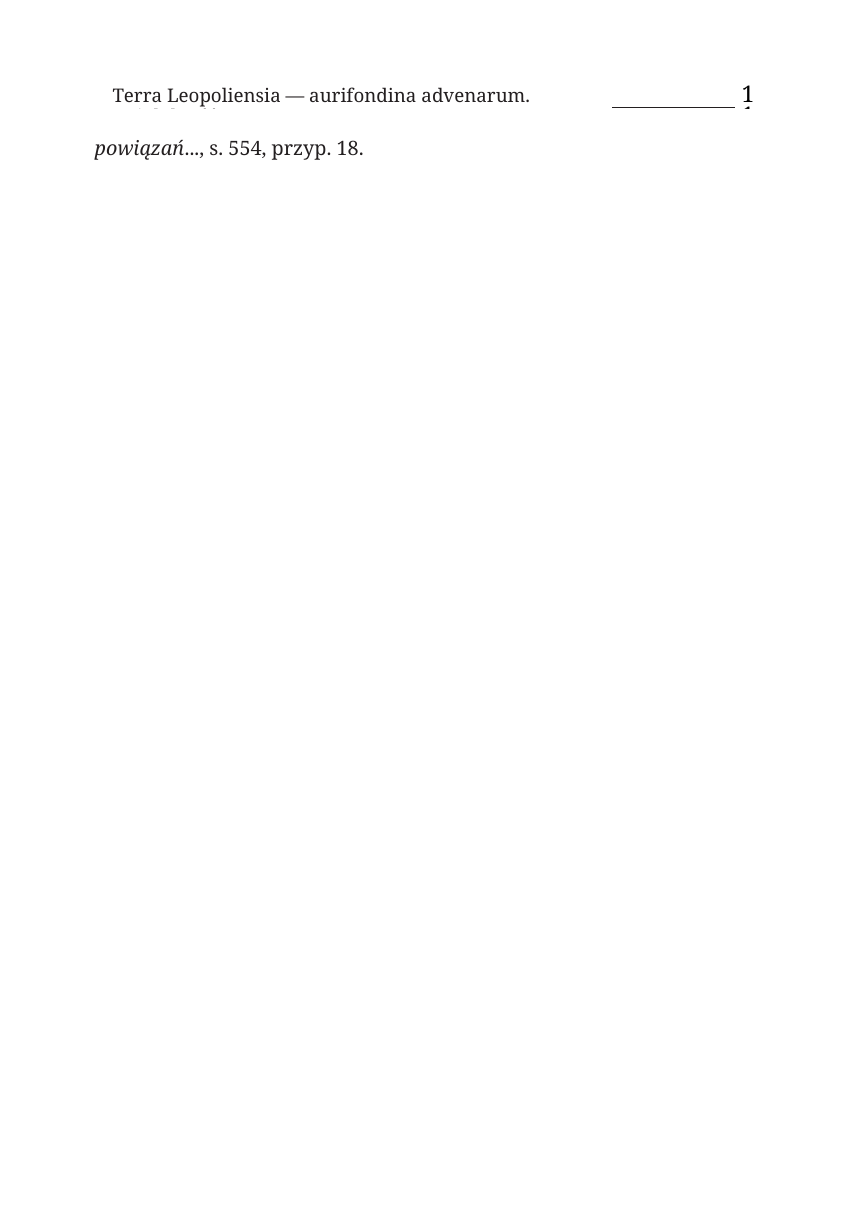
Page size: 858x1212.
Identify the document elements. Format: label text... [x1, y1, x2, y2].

text powiązań..., s. 554, przyp. 18. [94, 136, 745, 161]
